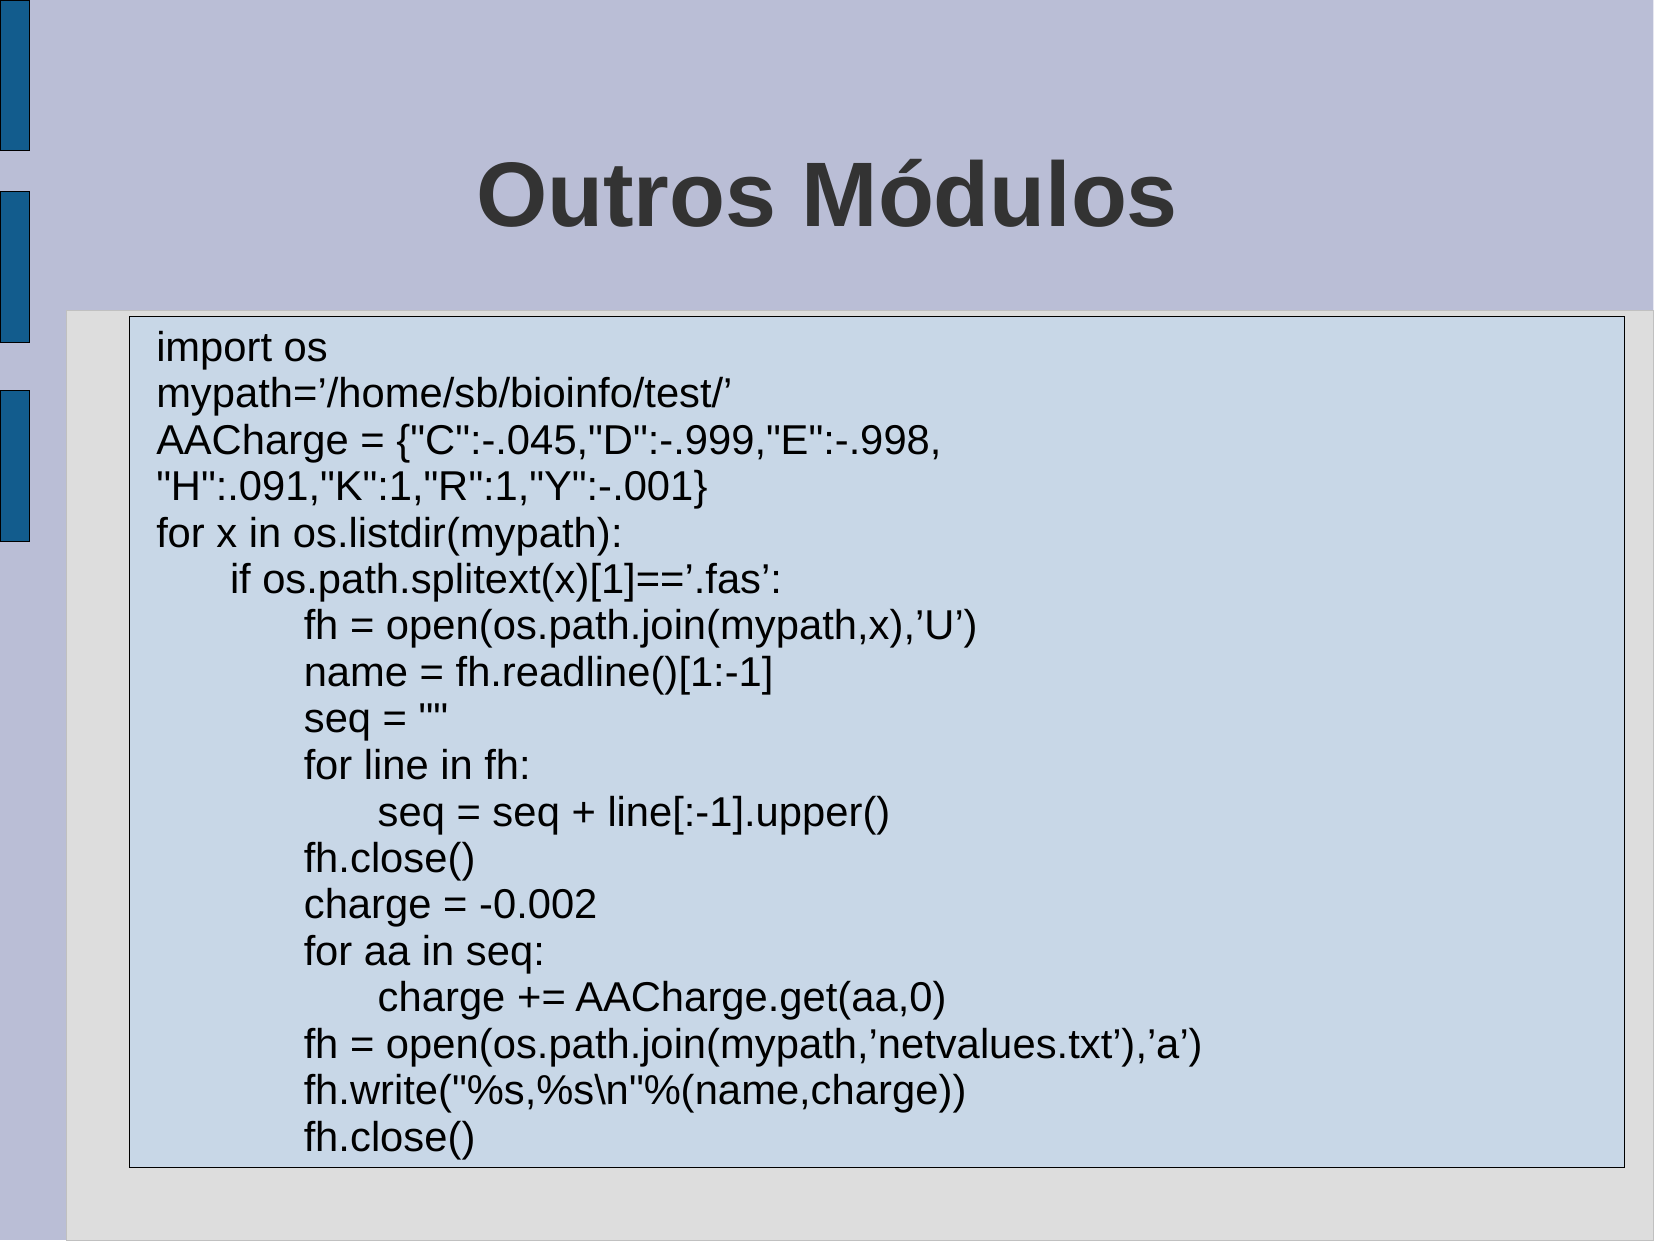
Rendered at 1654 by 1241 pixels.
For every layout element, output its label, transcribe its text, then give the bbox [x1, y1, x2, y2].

text_box import os mypath=’/home/sb/bioinfo/test/’ AACharge = {"C":-.045,"D":-.999,"E":-.998, "H":.091,"K":1,"R":1,"Y":-.001} for x in os.listdir(mypath): if os.path.splitext(x)[1]==’.fas’: fh = open(os.path.join(mypath,x),’U’) name = fh.readline()[1:-1] seq = "" for line in fh: seq = seq + line[:-1].upper() fh.close() charge = -0.002 for aa in seq: charge += AACharge.get(aa,0) fh = open(os.path.join(mypath,’netvalues.txt’),’a’) fh.write("%s,%s\n"%(name,charge)) fh.close() [129, 316, 1625, 1168]
title Outros Módulos [121, 91, 1534, 299]
